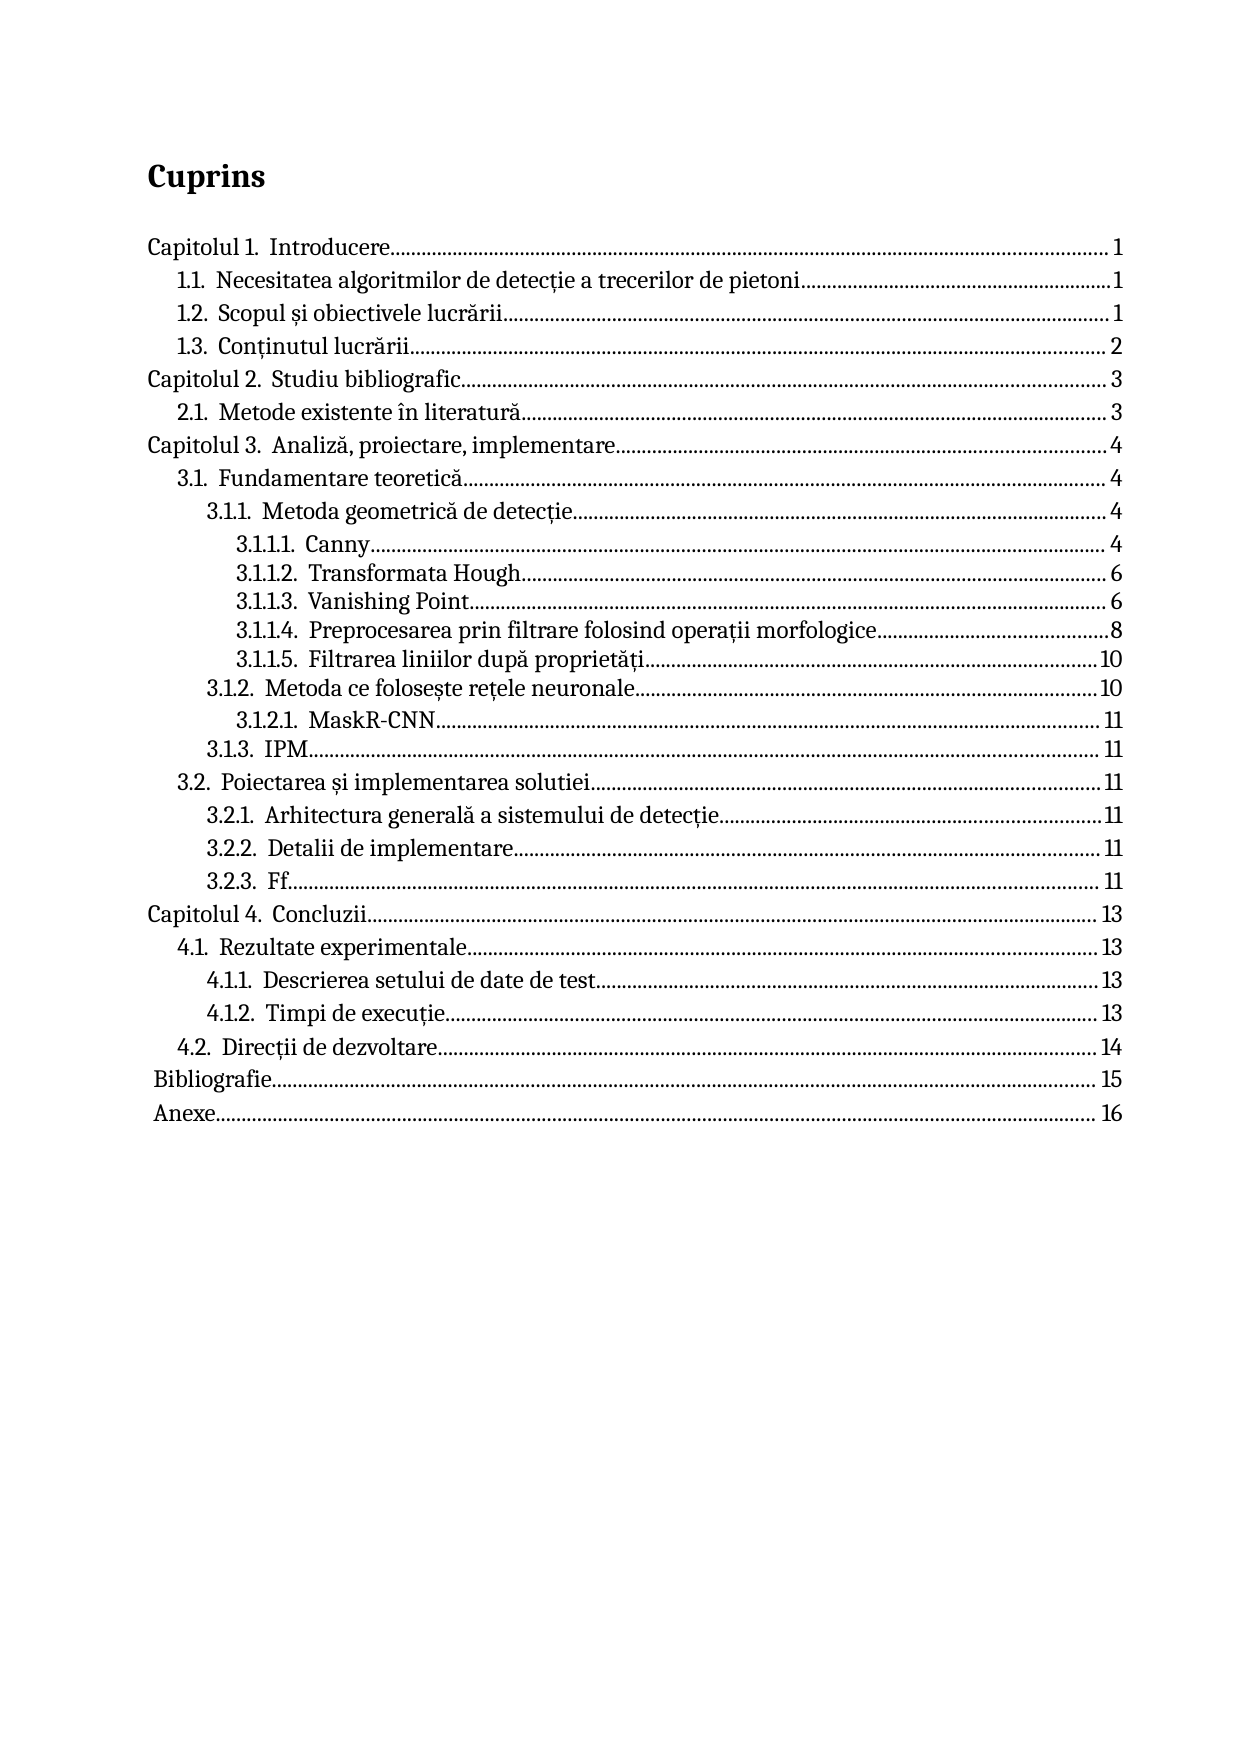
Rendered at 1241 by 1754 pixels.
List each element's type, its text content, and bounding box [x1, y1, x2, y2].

text Anexe. 16 [148, 1098, 1122, 1127]
subtitle Cuprins [148, 157, 1122, 195]
text 1.2. Scopul și obiectivele lucrării 1 [177, 298, 1122, 327]
text 3.1.1. Metoda geometrică de detecție 4 [207, 497, 1122, 525]
text 3.1.3. IPM 11 [207, 735, 1122, 764]
text 3.1.1.1. Canny 4 [236, 530, 1122, 558]
text 4.1.1. Descrierea setului de date de test 13 [207, 966, 1122, 995]
text 3.2. Poiectarea și implementarea solutiei 11 [177, 768, 1122, 797]
text 4.1. Rezultate experimentale 13 [177, 933, 1122, 962]
text 3.1.1.2. Transformata Hough 6 [236, 558, 1122, 587]
text 4.1.2. Timpi de execuție 13 [207, 999, 1122, 1028]
text 3.1.2. Metoda ce folosește rețele neuronale 10 [207, 673, 1122, 702]
text 3.1.2.1. MaskR-CNN 11 [236, 706, 1122, 735]
text 3.2.3. Ff 11 [207, 867, 1122, 896]
text Capitolul 3. Analiză, proiectare, implementare 4 [148, 431, 1122, 459]
text 3.1.1.5. Filtrarea liniilor după proprietăți 10 [236, 645, 1122, 673]
text 4.2. Direcții de dezvoltare 14 [177, 1032, 1122, 1061]
text 3.1.1.3. Vanishing Point 6 [236, 587, 1122, 616]
text 3.2.2. Detalii de implementare 11 [207, 834, 1122, 863]
text Bibliografie 15 [148, 1065, 1122, 1094]
text Capitolul 1. Introducere 1 [148, 232, 1122, 261]
text 3.1. Fundamentare teoretică 4 [177, 464, 1122, 492]
text 2.1. Metode existente în literatură 3 [177, 398, 1122, 426]
text Capitolul 4. Concluzii 13 [148, 900, 1122, 929]
text Capitolul 2. Studiu bibliografic 3 [148, 364, 1122, 393]
text 3.2.1. Arhitectura generală a sistemului de detecție 11 [207, 801, 1122, 830]
text 1.3. Conținutul lucrării 2 [177, 332, 1122, 360]
text 1.1. Necesitatea algoritmilor de detecție a trecerilor de pietoni 1 [177, 266, 1122, 294]
text 3.1.1.4. Preprocesarea prin filtrare folosind operații morfologice 8 [236, 616, 1122, 645]
